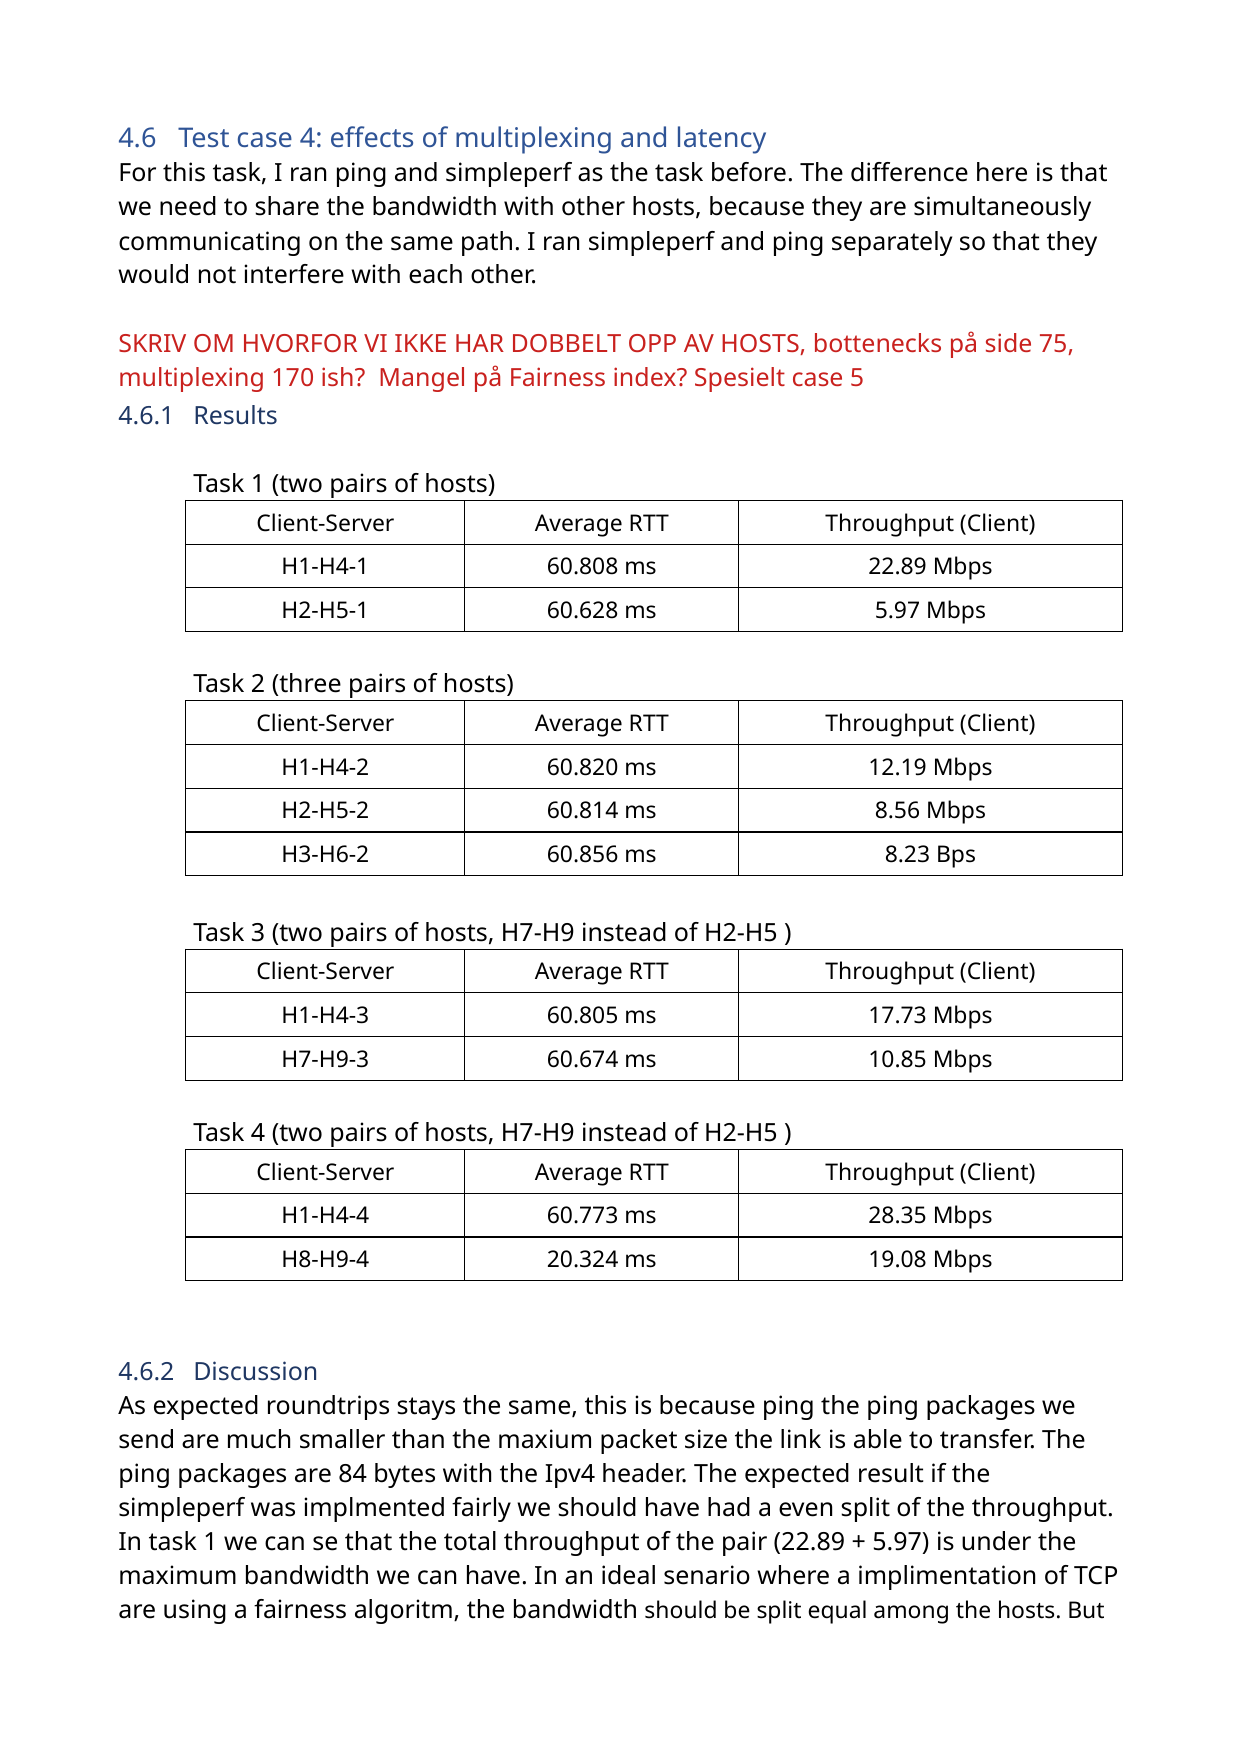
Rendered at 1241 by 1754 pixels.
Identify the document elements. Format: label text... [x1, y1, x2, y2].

table_cell H7-H9-3 [186, 1037, 464, 1080]
table_cell 22.89 Mbps [739, 545, 1122, 587]
table_cell 60.773 ms [465, 1194, 738, 1236]
text Task 1 (two pairs of hosts) [118, 466, 1122, 500]
table_cell 19.08 Mbps [739, 1238, 1122, 1280]
table_header Average RTT [465, 701, 738, 744]
table_cell H8-H9-4 [186, 1238, 464, 1280]
table_cell 20.324 ms [465, 1238, 738, 1280]
text As expected roundtrips stays the same, this is because ping the ping packages we send are much smaller than the maxium packet size the link is able to transfer. The ping packages are 84 bytes with the Ipv4 header. The expected result if the simpleperf was implmented fairly we should have had a even split of the throughput. In task 1 we can se that the total throughput of the pair (22.89 + 5.97) is under the maximum bandwidth we can have. In an ideal senario where a implimentation of TCP are using a fairness algoritm, the bandwidth should be split equal among the hosts. But [118, 1388, 1122, 1626]
table_header Average RTT [465, 501, 738, 543]
table_header Throughput (Client) [739, 701, 1122, 744]
table_header Client-Server [186, 950, 464, 992]
table_cell H1-H4-4 [186, 1194, 464, 1236]
table_cell 5.97 Mbps [739, 588, 1122, 631]
table_header Client-Server [186, 1150, 464, 1193]
table_cell 17.73 Mbps [739, 993, 1122, 1036]
text SKRIV OM HVORFOR VI IKKE HAR DOBBELT OPP AV HOSTS, bottenecks på side 75, multiplexing 170 ish? Mangel på Fairness index? Spesielt case 5 [118, 325, 1122, 393]
table_cell 60.808 ms [465, 545, 738, 587]
table_cell 12.19 Mbps [739, 745, 1122, 788]
table_cell 60.805 ms [465, 993, 738, 1036]
subtitle Discussion [118, 1353, 1122, 1388]
table_cell 8.56 Mbps [739, 789, 1122, 831]
table_cell H3-H6-2 [186, 833, 464, 875]
table_cell H2-H5-1 [186, 588, 464, 631]
text Task 2 (three pairs of hosts) [118, 666, 1122, 700]
table_header Client-Server [186, 501, 464, 543]
table_header Average RTT [465, 1150, 738, 1193]
table_cell H1-H4-3 [186, 993, 464, 1036]
subtitle Test case 4: effects of multiplexing and latency [118, 118, 1122, 155]
table_header Throughput (Client) [739, 501, 1122, 543]
table_cell 60.628 ms [465, 588, 738, 631]
table_cell 60.814 ms [465, 789, 738, 831]
table_header Average RTT [465, 950, 738, 992]
table_cell 28.35 Mbps [739, 1194, 1122, 1236]
table_header Throughput (Client) [739, 950, 1122, 992]
table_cell H1-H4-1 [186, 545, 464, 587]
text Task 3 (two pairs of hosts, H7-H9 instead of H2-H5 ) [118, 914, 1122, 948]
table_header Client-Server [186, 701, 464, 744]
table_header Throughput (Client) [739, 1150, 1122, 1193]
table_cell 8.23 Bps [739, 833, 1122, 875]
table_cell H1-H4-2 [186, 745, 464, 788]
table_cell H2-H5-2 [186, 789, 464, 831]
text For this task, I ran ping and simpleperf as the task before. The difference here is that we need to share the bandwidth with other hosts, because they are simultaneously communicating on the same path. I ran simpleperf and ping separately so that they would not interfere with each other. [118, 155, 1122, 291]
table_cell 60.856 ms [465, 833, 738, 875]
text Task 4 (two pairs of hosts, H7-H9 instead of H2-H5 ) [118, 1115, 1122, 1149]
subtitle Results [118, 398, 1122, 432]
table_cell 60.674 ms [465, 1037, 738, 1080]
table_cell 10.85 Mbps [739, 1037, 1122, 1080]
table_cell 60.820 ms [465, 745, 738, 788]
